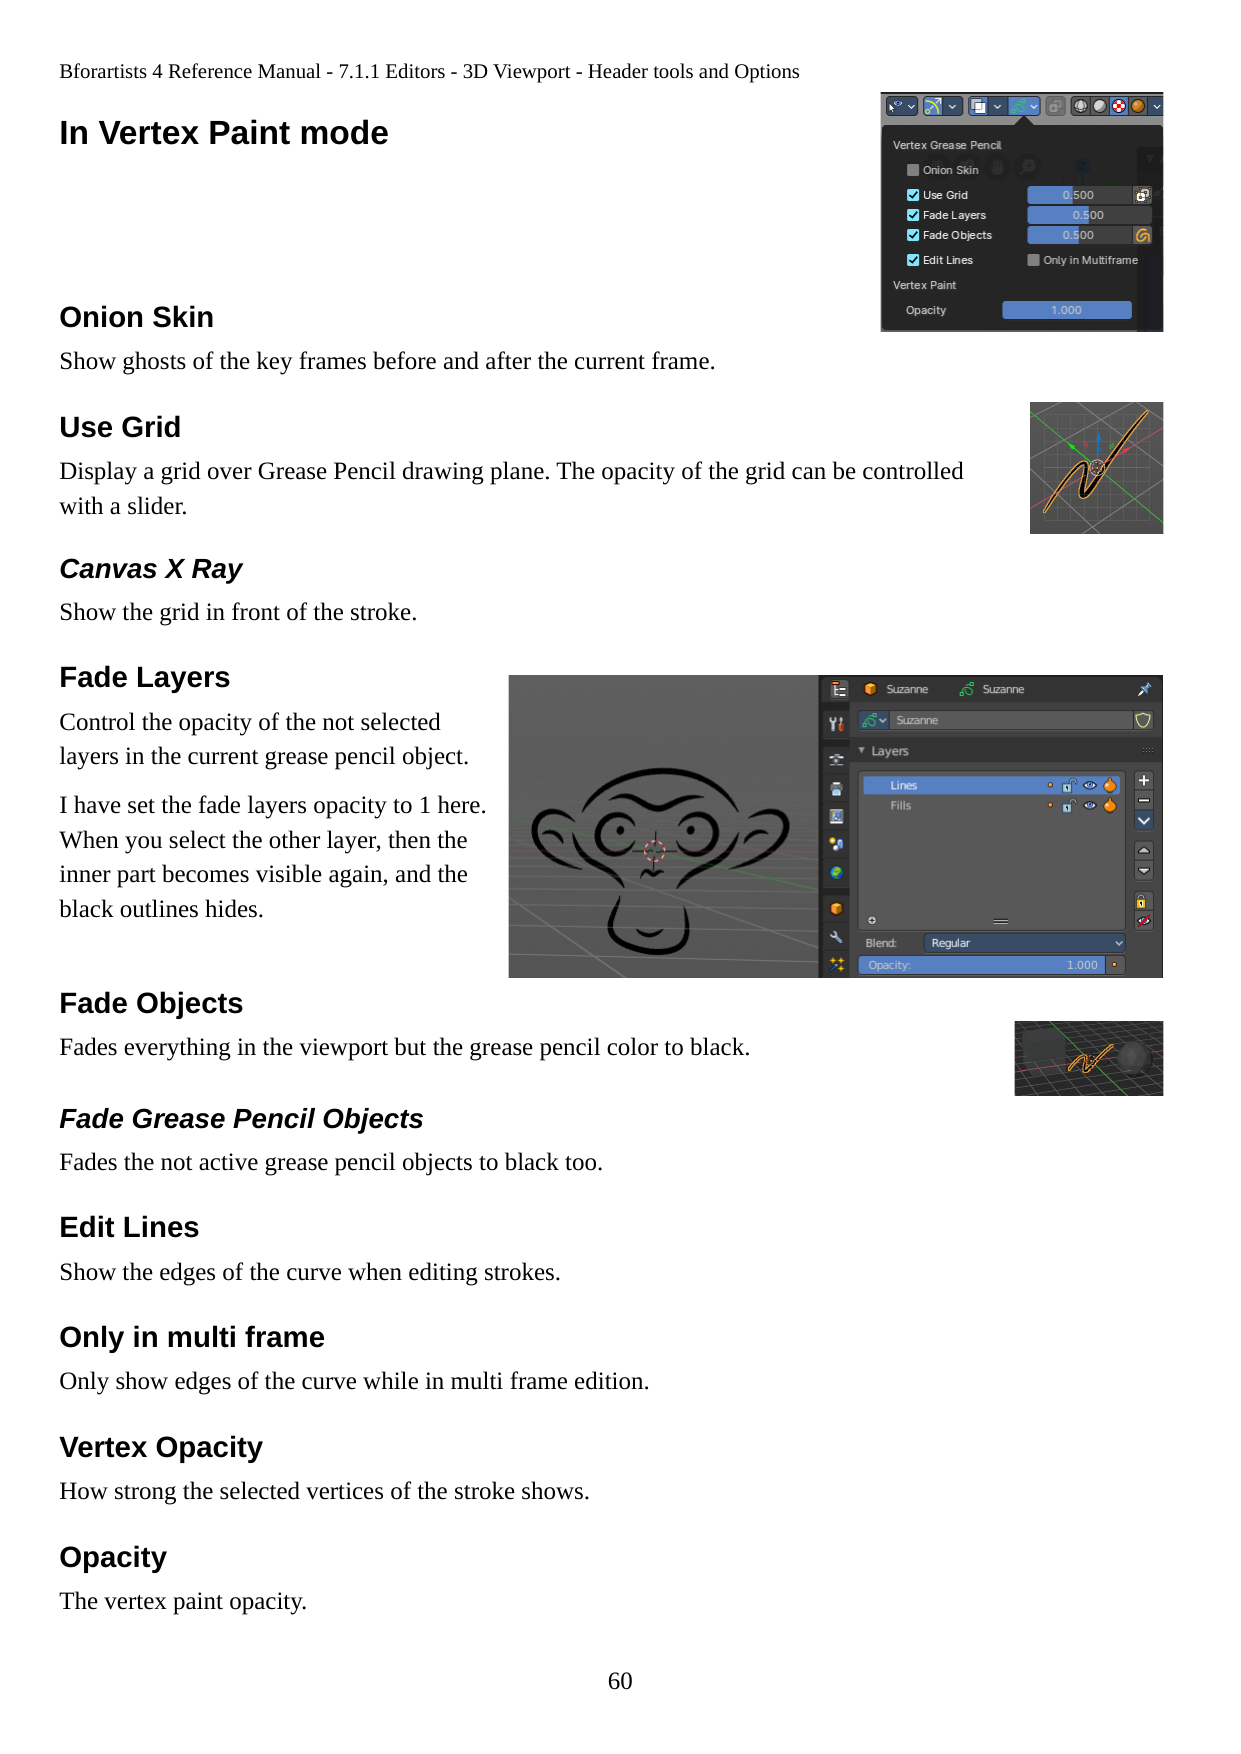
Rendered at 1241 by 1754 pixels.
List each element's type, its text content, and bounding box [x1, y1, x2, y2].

text The vertex paint opacity. [59, 1586, 1181, 1615]
text Control the opacity of the not selected layers in the current grease pencil object. [59, 707, 508, 770]
subtitle Onion Skin [59, 300, 1181, 334]
picture [880, 92, 1164, 332]
subtitle Use Grid [59, 410, 1030, 444]
text Fades the not active grease pencil objects to black too. [59, 1147, 1181, 1175]
subtitle Fade Objects [59, 986, 1181, 1020]
text Display a grid over Grease Pencil drawing plane. The opacity of the grid can be controlled with a slider. [59, 456, 1030, 519]
picture [508, 675, 1164, 978]
subtitle [1164, 113, 1181, 151]
subtitle Vertex Opacity [59, 1430, 1181, 1464]
subtitle [1164, 410, 1181, 444]
text I have set the fade layers opacity to 1 here. When you select the other layer, then the inner part becomes visible again, and the black outlines hides. [59, 790, 508, 922]
subtitle Opacity [59, 1540, 1181, 1574]
subtitle Fade Grease Pencil Objects [59, 1102, 1181, 1134]
text How strong the selected vertices of the stroke shows. [59, 1476, 1181, 1505]
subtitle Fade Layers [59, 660, 1181, 694]
text Fades everything in the viewport but the grease pencil color to black. [59, 1032, 1014, 1061]
subtitle In Vertex Paint mode [59, 113, 880, 151]
subtitle Canvas X Ray [59, 552, 1181, 584]
picture [1030, 402, 1164, 534]
text Show the edges of the curve when editing strokes. [59, 1257, 1181, 1285]
text Show the grid in front of the stroke. [59, 597, 1181, 626]
text Show ghosts of the key frames before and after the current frame. [59, 346, 1181, 375]
text Only show edges of the curve while in multi frame edition. [59, 1366, 1181, 1395]
subtitle Edit Lines [59, 1210, 1181, 1244]
subtitle Only in multi frame [59, 1320, 1181, 1354]
picture [1014, 1021, 1164, 1096]
